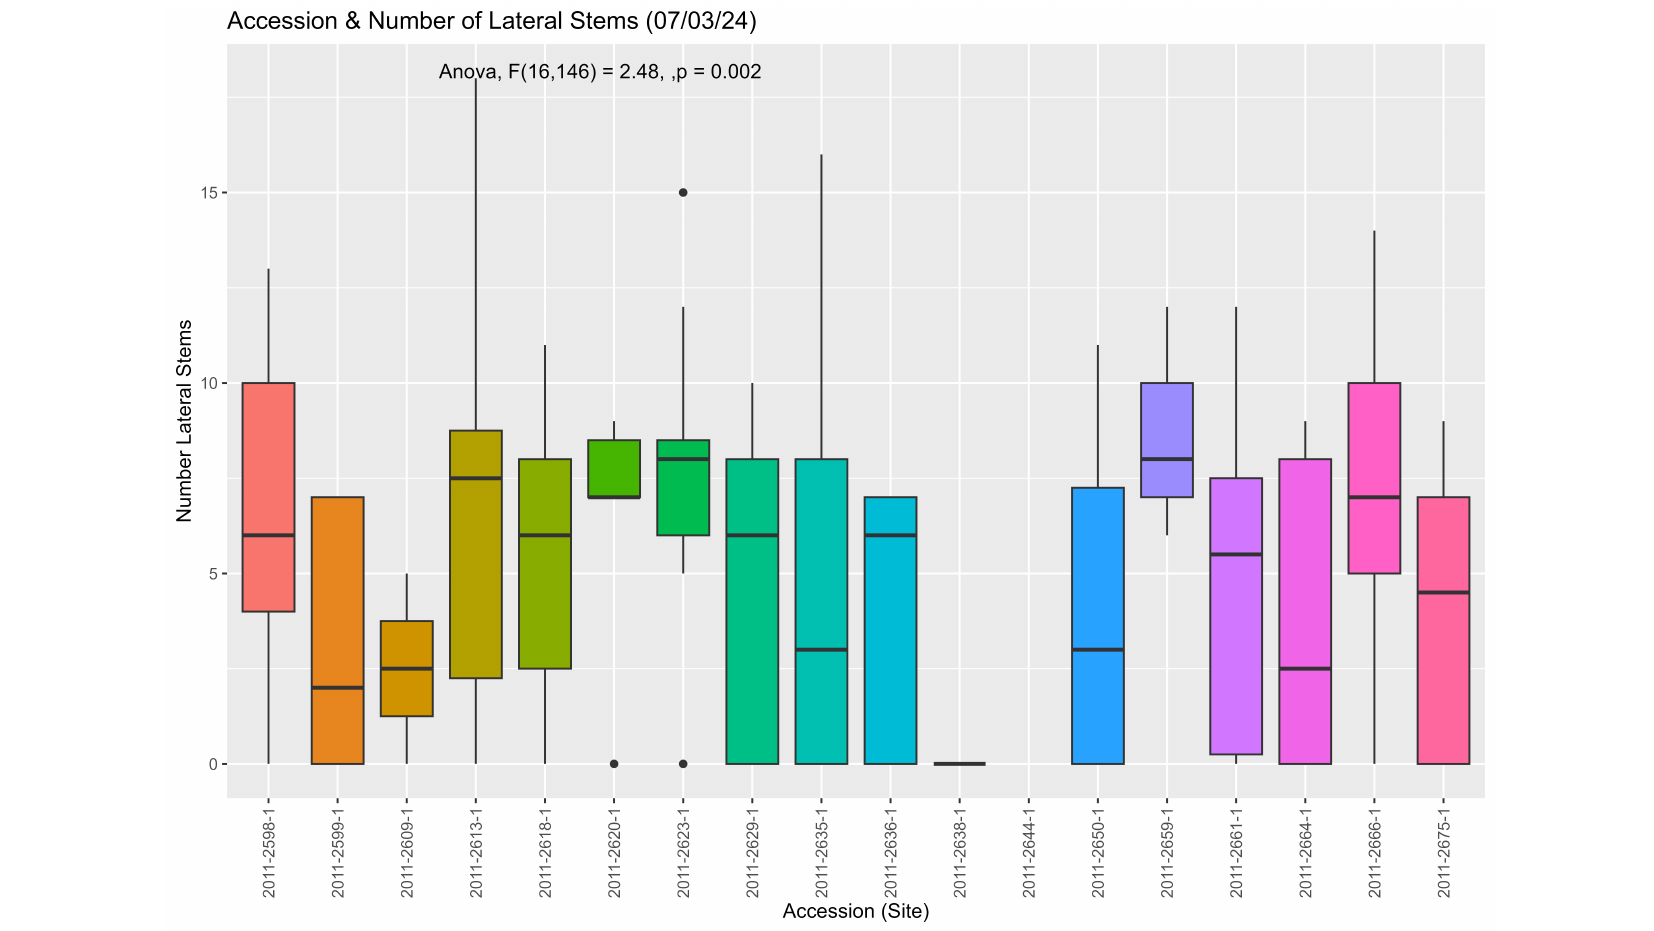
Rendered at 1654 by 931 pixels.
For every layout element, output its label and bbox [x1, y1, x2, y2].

picture [166, 1, 1495, 931]
